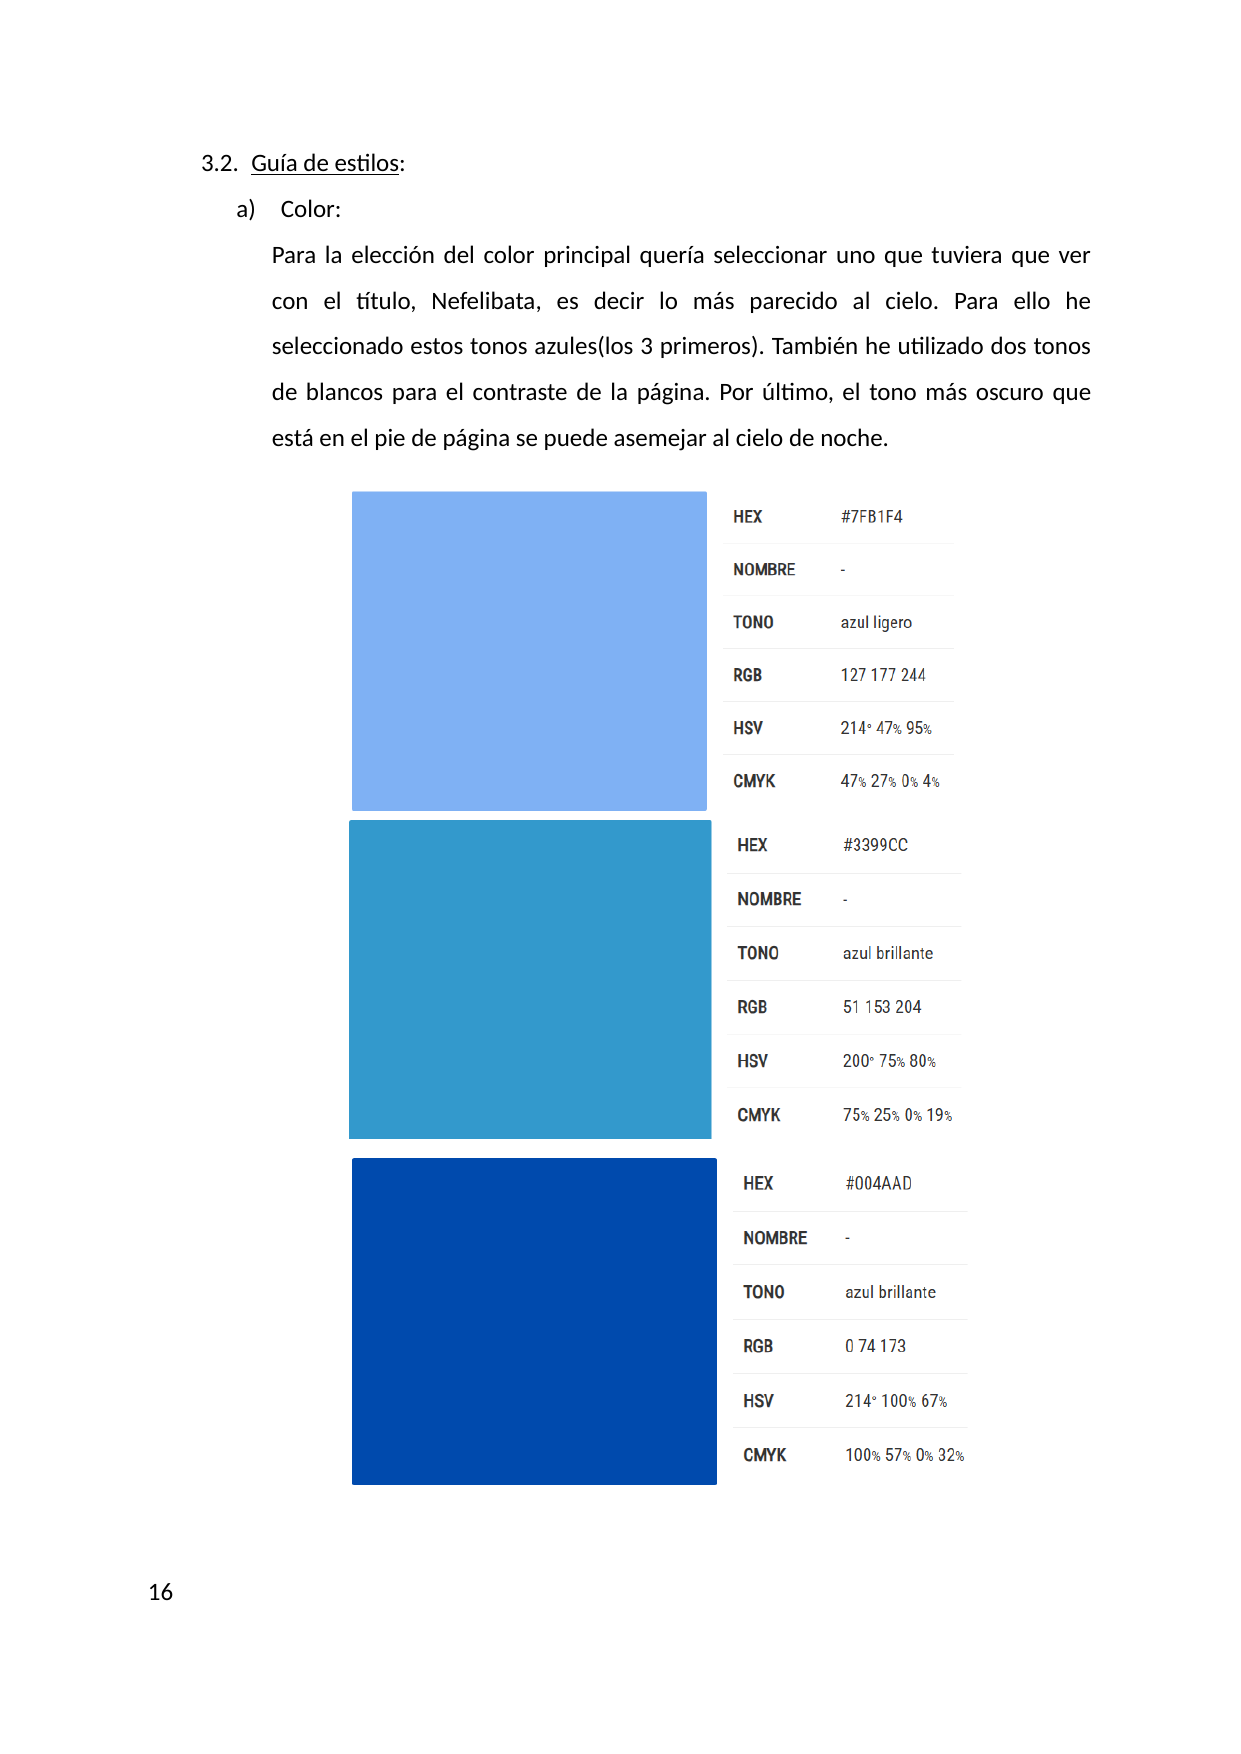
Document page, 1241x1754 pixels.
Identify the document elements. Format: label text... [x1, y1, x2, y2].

list Guía de estilos: [177, 148, 1093, 178]
list Para la elección del color principal quería seleccionar uno que tuviera que ver con el título, Nefelibata, es decir lo más parecido al cielo. Para ello he seleccionado estos tonos azules(los 3 primeros). También he utilizado dos tonos de blancos para el contraste de la página. Por último, el tono más oscuro que está en el pie de página se puede asemejar al cielo de noche. [272, 239, 1093, 452]
list Color: [207, 193, 1093, 224]
picture [342, 482, 968, 1485]
